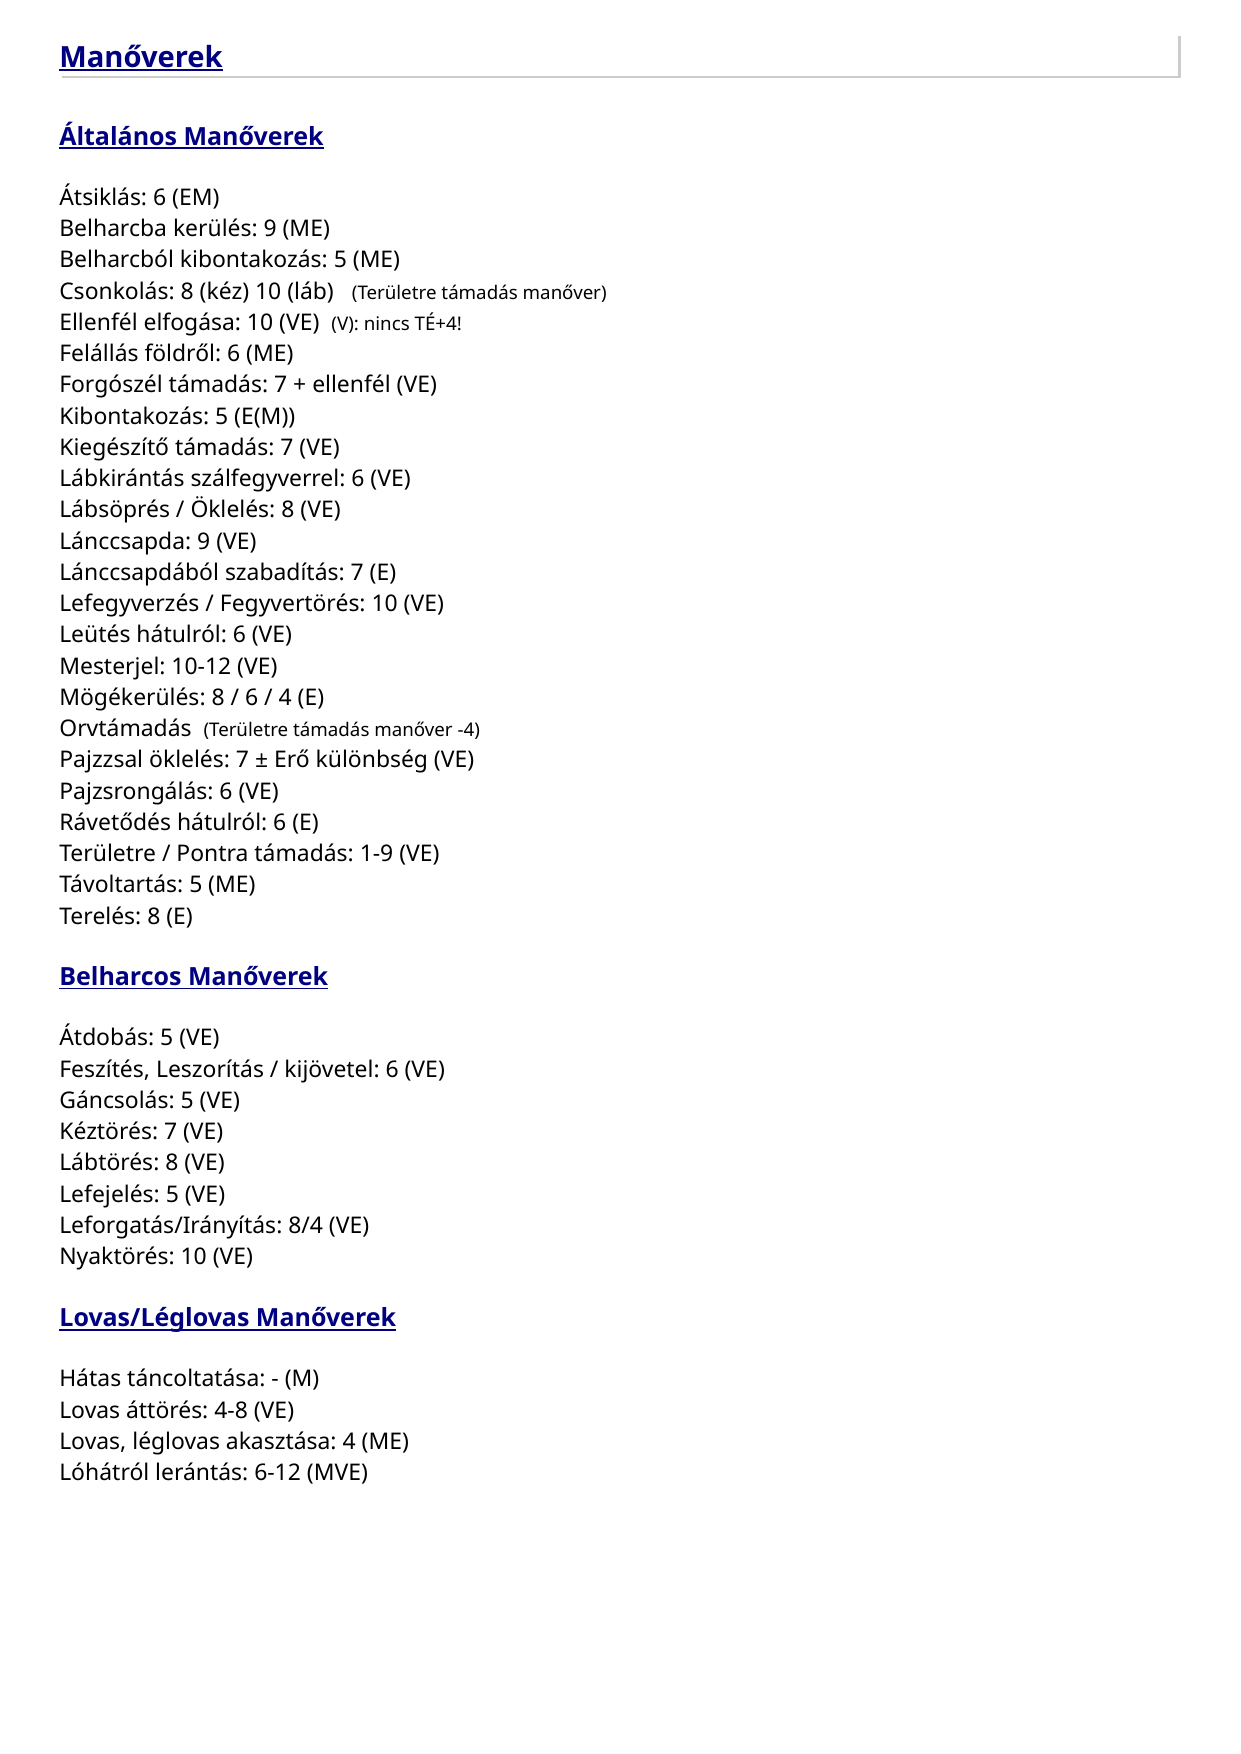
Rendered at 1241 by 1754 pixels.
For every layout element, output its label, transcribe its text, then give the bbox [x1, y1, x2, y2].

text Átdobás: 5 (VE) Feszítés, Leszorítás / kijövetel: 6 (VE) Gáncsolás: 5 (VE) Kéztörés: 7 (VE) Lábtörés: 8 (VE) Lefejelés: 5 (VE) Leforgatás/Irányítás: 8/4 (VE) Nyaktörés: 10 (VE) [59, 993, 1181, 1300]
text Általános Manőverek [59, 118, 1181, 152]
text Átsiklás: 6 (EM) Belharcba kerülés: 9 (ME) Belharcból kibontakozás: 5 (ME) Csonkolás: 8 (kéz) 10 (láb) (Területre támadás manőver) Ellenfél elfogása: 10 (VE) (V): nincs TÉ+4! Felállás földről: 6 (ME) Forgószél támadás: 7 + ellenfél (VE) Kibontakozás: 5 (E(M)) Kiegészítő támadás: 7 (VE) Lábkirántás szálfegyverrel: 6 (VE) Lábsöprés / Öklelés: 8 (VE) Lánccsapda: 9 (VE) Lánccsapdából szabadítás: 7 (E) Lefegyverzés / Fegyvertörés: 10 (VE) Leütés hátulról: 6 (VE) Mesterjel: 10-12 (VE) Mögékerülés: 8 / 6 / 4 (E) Orvtámadás (Területre támadás manőver -4) Pajzzsal öklelés: 7 ± Erő különbség (VE) Pajzsrongálás: 6 (VE) Rávetődés hátulról: 6 (E) Területre / Pontra támadás: 1-9 (VE) Távoltartás: 5 (ME) Terelés: 8 (E) [59, 152, 1181, 959]
text Lovas/Léglovas Manőverek [59, 1300, 1181, 1334]
text Hátas táncoltatása: - (M) Lovas áttörés: 4-8 (VE) Lovas, léglovas akasztása: 4 (ME) Lóhátról lerántás: 6-12 (MVE) [59, 1334, 1181, 1516]
subtitle Manőverek [59, 36, 1178, 76]
text Belharcos Manőverek [59, 959, 1181, 993]
